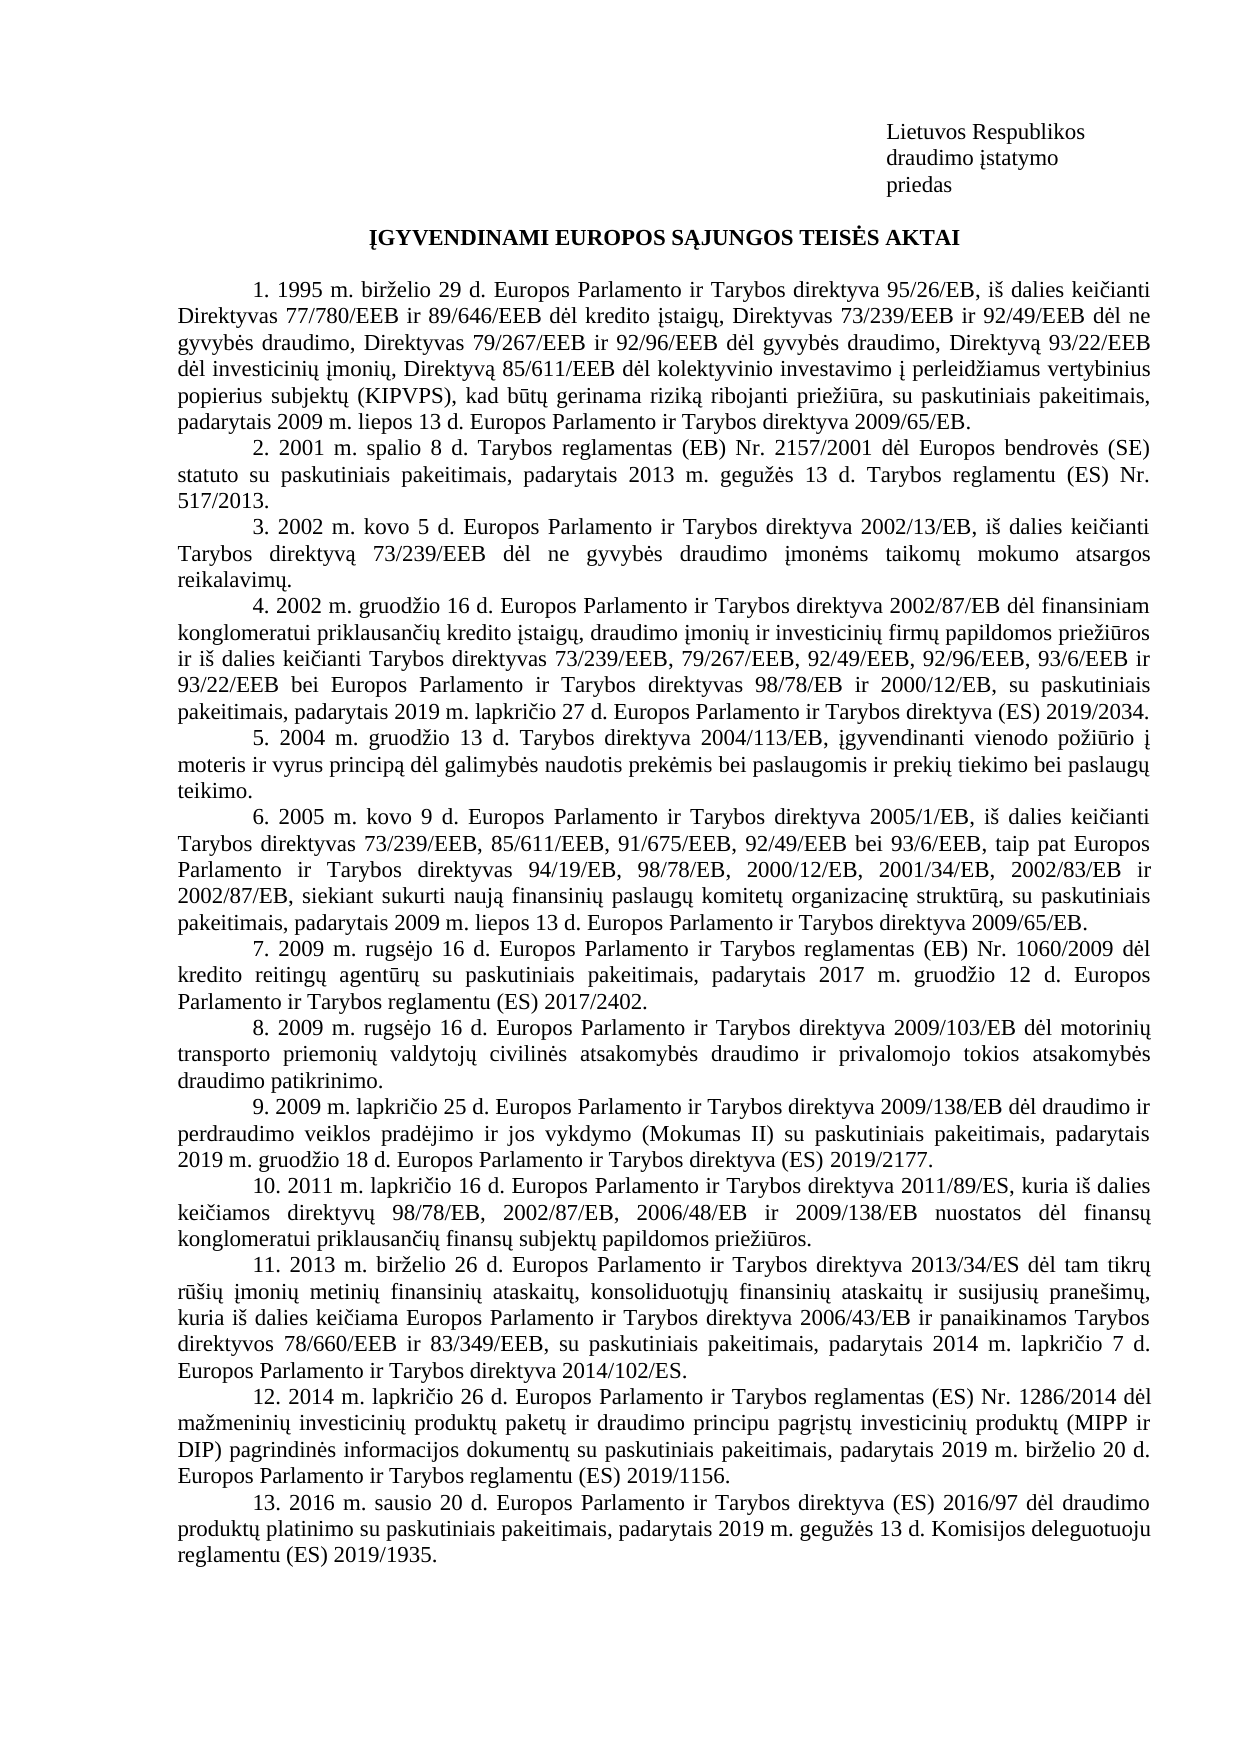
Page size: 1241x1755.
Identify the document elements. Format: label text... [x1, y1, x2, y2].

text 1. 1995 m. birželio 29 d. Europos Parlamento ir Tarybos direktyva 95/26/EB, iš dalies keičianti Direktyvas 77/780/EEB ir 89/646/EEB dėl kredito įstaigų, Direktyvas 73/239/EEB ir 92/49/EEB dėl ne gyvybės draudimo, Direktyvas 79/267/EEB ir 92/96/EEB dėl gyvybės draudimo, Direktyvą 93/22/EEB dėl investicinių įmonių, Direktyvą 85/611/EEB dėl kolektyvinio investavimo į perleidžiamus vertybinius popierius subjektų (KIPVPS), kad būtų gerinama riziką ribojanti priežiūra, su paskutiniais pakeitimais, padarytais 2009 m. liepos 13 d. Europos Parlamento ir Tarybos direktyva 2009/65/EB. [177, 276, 1152, 434]
text 11. 2013 m. birželio 26 d. Europos Parlamento ir Tarybos direktyva 2013/34/ES dėl tam tikrų rūšių įmonių metinių finansinių ataskaitų, konsoliduotųjų finansinių ataskaitų ir susijusių pranešimų, kuria iš dalies keičiama Europos Parlamento ir Tarybos direktyva 2006/43/EB ir panaikinamos Tarybos direktyvos 78/660/EEB ir 83/349/EEB, su paskutiniais pakeitimais, padarytais 2014 m. lapkričio 7 d. Europos Parlamento ir Tarybos direktyva 2014/102/ES. [177, 1251, 1152, 1383]
text 13. 2016 m. sausio 20 d. Europos Parlamento ir Tarybos direktyva (ES) 2016/97 dėl draudimo produktų platinimo su paskutiniais pakeitimais, padarytais 2019 m. gegužės 13 d. Komisijos deleguotuoju reglamentu (ES) 2019/1935. [177, 1488, 1152, 1568]
text 10. 2011 m. lapkričio 16 d. Europos Parlamento ir Tarybos direktyva 2011/89/ES, kuria iš dalies keičiamos direktyvų 98/78/EB, 2002/87/EB, 2006/48/EB ir 2009/138/EB nuostatos dėl finansų konglomeratui priklausančių finansų subjektų papildomos priežiūros. [177, 1172, 1152, 1251]
text 2. 2001 m. spalio 8 d. Tarybos reglamentas (EB) Nr. 2157/2001 dėl Europos bendrovės (SE) statuto su paskutiniais pakeitimais, padarytais 2013 m. gegužės 13 d. Tarybos reglamentu (ES) Nr. 517/2013. [177, 434, 1152, 513]
text 9. 2009 m. lapkričio 25 d. Europos Parlamento ir Tarybos direktyva 2009/138/EB dėl draudimo ir perdraudimo veiklos pradėjimo ir jos vykdymo (Mokumas II) su paskutiniais pakeitimais, padarytais 2019 m. gruodžio 18 d. Europos Parlamento ir Tarybos direktyva (ES) 2019/2177. [177, 1093, 1152, 1172]
text priedas [177, 171, 1152, 197]
text Lietuvos Respublikos [177, 118, 1152, 144]
text 12. 2014 m. lapkričio 26 d. Europos Parlamento ir Tarybos reglamentas (ES) Nr. 1286/2014 dėl mažmeninių investicinių produktų paketų ir draudimo principu pagrįstų investicinių produktų (MIPP ir DIP) pagrindinės informacijos dokumentų su paskutiniais pakeitimais, padarytais 2019 m. birželio 20 d. Europos Parlamento ir Tarybos reglamentu (ES) 2019/1156. [177, 1383, 1152, 1488]
text draudimo įstatymo [177, 144, 1152, 171]
text 3. 2002 m. kovo 5 d. Europos Parlamento ir Tarybos direktyva 2002/13/EB, iš dalies keičianti Tarybos direktyvą 73/239/EEB dėl ne gyvybės draudimo įmonėms taikomų mokumo atsargos reikalavimų. [177, 513, 1152, 592]
text ĮGYVENDINAMI EUROPOS SĄJUNGOS TEISĖS AKTAI [177, 223, 1152, 250]
text 5. 2004 m. gruodžio 13 d. Tarybos direktyva 2004/113/EB, įgyvendinanti vienodo požiūrio į moteris ir vyrus principą dėl galimybės naudotis prekėmis bei paslaugomis ir prekių tiekimo bei paslaugų teikimo. [177, 724, 1152, 803]
text 4. 2002 m. gruodžio 16 d. Europos Parlamento ir Tarybos direktyva 2002/87/EB dėl finansiniam konglomeratui priklausančių kredito įstaigų, draudimo įmonių ir investicinių firmų papildomos priežiūros ir iš dalies keičianti Tarybos direktyvas 73/239/EEB, 79/267/EEB, 92/49/EEB, 92/96/EEB, 93/6/EEB ir 93/22/EEB bei Europos Parlamento ir Tarybos direktyvas 98/78/EB ir 2000/12/EB, su paskutiniais pakeitimais, padarytais 2019 m. lapkričio 27 d. Europos Parlamento ir Tarybos direktyva (ES) 2019/2034. [177, 592, 1152, 724]
text 7. 2009 m. rugsėjo 16 d. Europos Parlamento ir Tarybos reglamentas (EB) Nr. 1060/2009 dėl kredito reitingų agentūrų su paskutiniais pakeitimais, padarytais 2017 m. gruodžio 12 d. Europos Parlamento ir Tarybos reglamentu (ES) 2017/2402. [177, 935, 1152, 1014]
text 6. 2005 m. kovo 9 d. Europos Parlamento ir Tarybos direktyva 2005/1/EB, iš dalies keičianti Tarybos direktyvas 73/239/EEB, 85/611/EEB, 91/675/EEB, 92/49/EEB bei 93/6/EEB, taip pat Europos Parlamento ir Tarybos direktyvas 94/19/EB, 98/78/EB, 2000/12/EB, 2001/34/EB, 2002/83/EB ir 2002/87/EB, siekiant sukurti naują finansinių paslaugų komitetų organizacinę struktūrą, su paskutiniais pakeitimais, padarytais 2009 m. liepos 13 d. Europos Parlamento ir Tarybos direktyva 2009/65/EB. [177, 803, 1152, 935]
text 8. 2009 m. rugsėjo 16 d. Europos Parlamento ir Tarybos direktyva 2009/103/EB dėl motorinių transporto priemonių valdytojų civilinės atsakomybės draudimo ir privalomojo tokios atsakomybės draudimo patikrinimo. [177, 1014, 1152, 1093]
